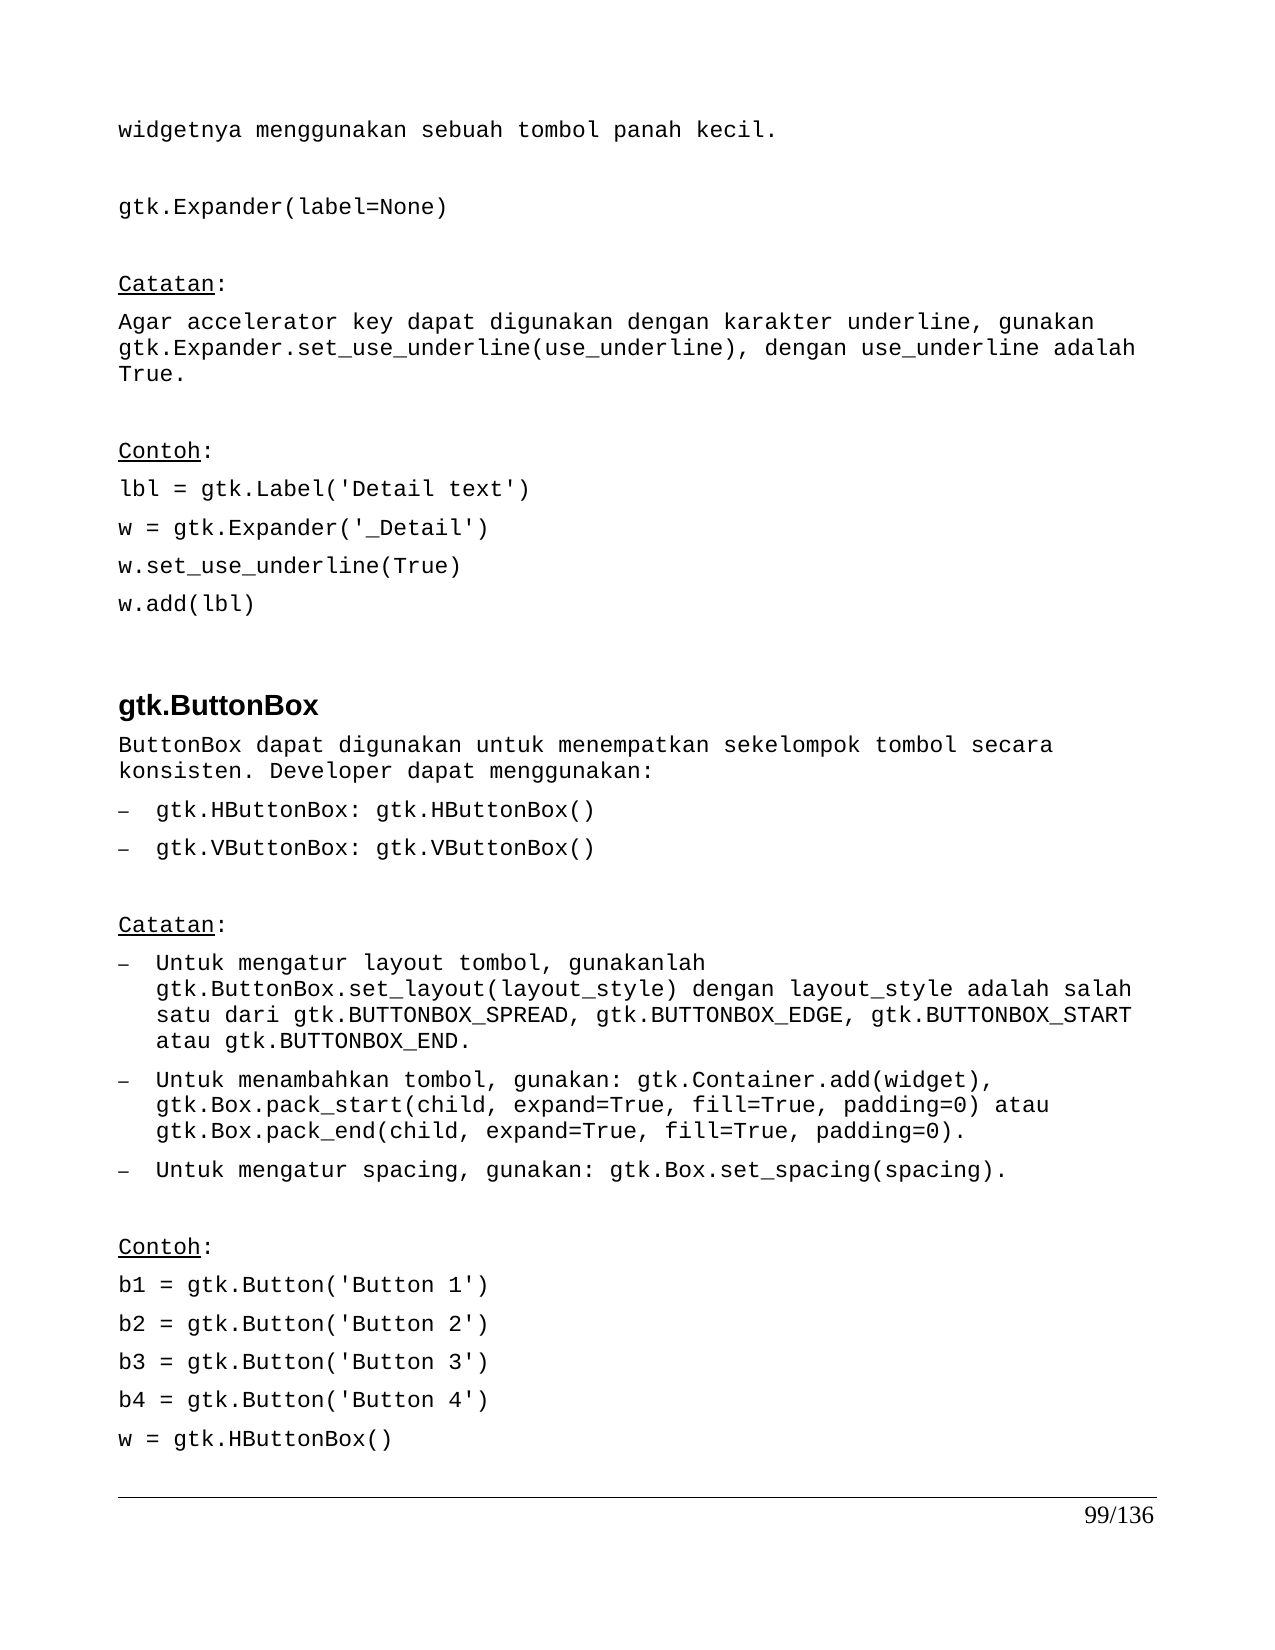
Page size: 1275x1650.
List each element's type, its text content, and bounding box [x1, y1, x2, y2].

text b3 = gtk.Button('Button 3') [118, 1350, 1157, 1376]
list Untuk menambahkan tombol, gunakan: gtk.Container.add(widget), gtk.Box.pack_start(child, expand=True, fill=True, padding=0) atau gtk.Box.pack_end(child, expand=True, fill=True, padding=0). [118, 1068, 1157, 1146]
text gtk.Expander(label=None) [118, 195, 1157, 221]
text Contoh: [118, 439, 1157, 465]
text widgetnya menggunakan sebuah tombol panah kecil. [118, 118, 1157, 144]
text w.set_use_underline(True) [118, 554, 1157, 580]
text b1 = gtk.Button('Button 1') [118, 1273, 1157, 1299]
list gtk.HButtonBox: gtk.HButtonBox() [118, 798, 1157, 824]
subtitle gtk.ButtonBox [118, 687, 1157, 721]
list Untuk mengatur spacing, gunakan: gtk.Box.set_spacing(spacing). [118, 1158, 1157, 1184]
text Contoh: [118, 1235, 1157, 1261]
text w = gtk.HButtonBox() [118, 1427, 1157, 1453]
text ButtonBox dapat digunakan untuk menempatkan sekelompok tombol secara konsisten. Developer dapat menggunakan: [118, 733, 1157, 785]
text w.add(lbl) [118, 593, 1157, 619]
text w = gtk.Expander('_Detail') [118, 516, 1157, 542]
text lbl = gtk.Label('Detail text') [118, 477, 1157, 503]
text b4 = gtk.Button('Button 4') [118, 1389, 1157, 1415]
text b2 = gtk.Button('Button 2') [118, 1312, 1157, 1338]
list gtk.VButtonBox: gtk.VButtonBox() [118, 836, 1157, 862]
text Agar accelerator key dapat digunakan dengan karakter underline, gunakan gtk.Expander.set_use_underline(use_underline), dengan use_underline adalah True. [118, 310, 1157, 388]
text Catatan: [118, 272, 1157, 298]
list Untuk mengatur layout tombol, gunakanlah gtk.ButtonBox.set_layout(layout_style) dengan layout_style adalah salah satu dari gtk.BUTTONBOX_SPREAD, gtk.BUTTONBOX_EDGE, gtk.BUTTONBOX_START atau gtk.BUTTONBOX_END. [118, 952, 1157, 1055]
text Catatan: [118, 913, 1157, 939]
